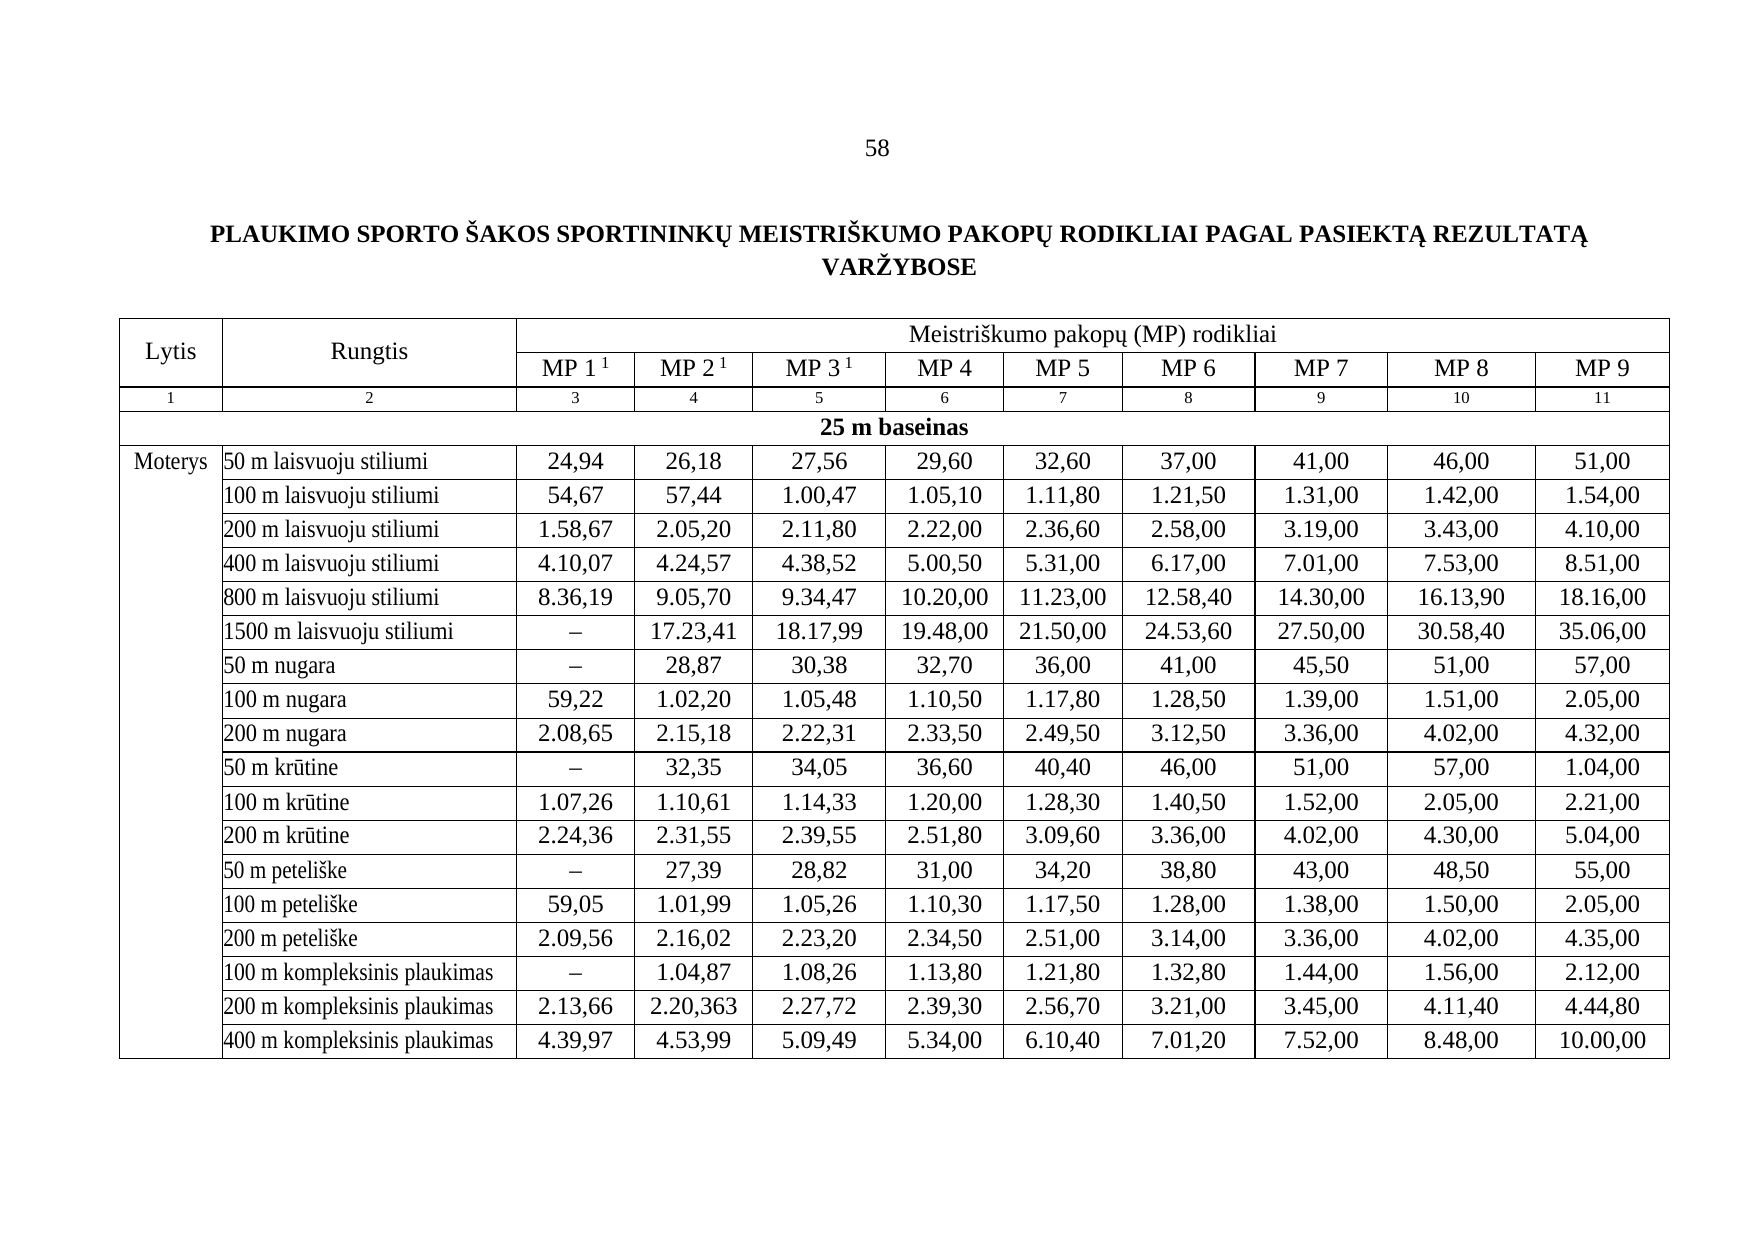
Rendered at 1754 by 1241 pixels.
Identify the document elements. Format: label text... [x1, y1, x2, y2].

text plaukimo sporto šakos sportininkų MEISTRIŠKUMO pakopų RODIKLIAI PAGAL pasiektą REZULTATĄ varžybose [162, 219, 1636, 281]
table_cell 40,40 [1004, 753, 1122, 786]
table_cell 2.31,55 [635, 821, 752, 854]
table_cell 28,87 [635, 650, 752, 683]
table_cell 50 m laisvuoju stiliumi [223, 446, 516, 479]
table_cell 18.17,99 [753, 616, 885, 649]
table_cell 2.21,00 [1536, 787, 1669, 819]
table_cell 5.04,00 [1536, 821, 1669, 854]
table_cell 8.36,19 [517, 582, 634, 615]
table_cell 45,50 [1256, 650, 1387, 683]
table_cell 32,60 [1004, 446, 1122, 479]
table_cell 5 [753, 388, 885, 411]
table_cell 46,00 [1388, 446, 1535, 479]
table_cell 4.35,00 [1536, 923, 1669, 956]
table_cell 9.05,70 [635, 582, 752, 615]
table_cell – [517, 753, 634, 786]
table_cell 29,60 [886, 446, 1003, 479]
table_cell 1.52,00 [1256, 787, 1387, 819]
table_cell 7.52,00 [1256, 1025, 1387, 1058]
table_cell 2.51,80 [886, 821, 1003, 854]
table_cell 200 m kompleksinis plaukimas [223, 991, 516, 1024]
table_cell 2.22,00 [886, 514, 1003, 547]
table_cell 4.02,00 [1388, 923, 1535, 956]
table_cell 9.34,47 [753, 582, 885, 615]
table_cell MP 2 1 [635, 353, 752, 386]
table_cell 4.32,00 [1536, 719, 1669, 751]
table_cell MP 3 1 [753, 353, 885, 386]
table_cell 4.10,07 [517, 548, 634, 581]
table_cell 2.39,55 [753, 821, 885, 854]
table_cell 200 m krūtine [223, 821, 516, 854]
table_cell 27,56 [753, 446, 885, 479]
table_cell 2 [223, 388, 516, 411]
table_cell 48,50 [1388, 855, 1535, 888]
table_cell 1.58,67 [517, 514, 634, 547]
table_cell 5.00,50 [886, 548, 1003, 581]
table_cell – [517, 650, 634, 683]
table_cell 3.36,00 [1256, 719, 1387, 751]
table_cell MP 6 [1123, 353, 1254, 386]
table_cell 38,80 [1123, 855, 1254, 888]
table_cell 57,44 [635, 480, 752, 513]
table_cell 4.38,52 [753, 548, 885, 581]
table_cell 100 m peteliške [223, 889, 516, 922]
table_cell 1.28,00 [1123, 889, 1254, 922]
table_cell 4.11,40 [1388, 991, 1535, 1024]
table_cell 1 [120, 388, 222, 411]
table_header Rungtis [223, 319, 516, 386]
table_cell 30.58,40 [1388, 616, 1535, 649]
table_cell 27.50,00 [1256, 616, 1387, 649]
table_cell 4.53,99 [635, 1025, 752, 1058]
table_cell 34,05 [753, 753, 885, 786]
table_cell 36,60 [886, 753, 1003, 786]
table_cell MP 8 [1388, 353, 1535, 386]
table_cell 7 [1004, 388, 1122, 411]
table_cell Moterys [120, 446, 222, 1058]
table_cell 3.43,00 [1388, 514, 1535, 547]
table_cell 200 m laisvuoju stiliumi [223, 514, 516, 547]
table_cell 8.51,00 [1536, 548, 1669, 581]
table_cell 100 m nugara [223, 684, 516, 717]
table_cell 2.34,50 [886, 923, 1003, 956]
table_cell 51,00 [1256, 753, 1387, 786]
table_cell 26,18 [635, 446, 752, 479]
table_cell 27,39 [635, 855, 752, 888]
table_cell 24,94 [517, 446, 634, 479]
table_cell 2.39,30 [886, 991, 1003, 1024]
table_cell 100 m krūtine [223, 787, 516, 819]
table_cell 200 m peteliške [223, 923, 516, 956]
table_cell 5.34,00 [886, 1025, 1003, 1058]
table_cell 2.12,00 [1536, 957, 1669, 990]
table_cell 1.21,50 [1123, 480, 1254, 513]
table_cell MP 9 [1536, 353, 1669, 386]
table_cell 4.39,97 [517, 1025, 634, 1058]
table_cell 54,67 [517, 480, 634, 513]
table_cell 1.11,80 [1004, 480, 1122, 513]
table_cell 2.24,36 [517, 821, 634, 854]
table_cell 2.15,18 [635, 719, 752, 751]
table_cell 4.30,00 [1388, 821, 1535, 854]
table_cell 1.42,00 [1388, 480, 1535, 513]
table_cell 11 [1536, 388, 1669, 411]
table_cell 8.48,00 [1388, 1025, 1535, 1058]
table_cell 6 [886, 388, 1003, 411]
table_cell 1.28,30 [1004, 787, 1122, 819]
table_cell 41,00 [1256, 446, 1387, 479]
table_cell 28,82 [753, 855, 885, 888]
table_cell 1.10,61 [635, 787, 752, 819]
table_cell 59,05 [517, 889, 634, 922]
table_cell 1.54,00 [1536, 480, 1669, 513]
table_header Lytis [120, 319, 222, 386]
table_cell 1.04,00 [1536, 753, 1669, 786]
table_cell 3.45,00 [1256, 991, 1387, 1024]
table_cell 1.40,50 [1123, 787, 1254, 819]
table_cell 2.16,02 [635, 923, 752, 956]
table_cell 1.14,33 [753, 787, 885, 819]
table_cell 57,00 [1536, 650, 1669, 683]
table_cell 2.11,80 [753, 514, 885, 547]
table_cell 2.23,20 [753, 923, 885, 956]
table_cell 5.31,00 [1004, 548, 1122, 581]
table_cell 3.14,00 [1123, 923, 1254, 956]
table_cell 3.19,00 [1256, 514, 1387, 547]
table_cell 1.31,00 [1256, 480, 1387, 513]
table_cell 7.01,00 [1256, 548, 1387, 581]
table_cell 2.13,66 [517, 991, 634, 1024]
table_cell 800 m laisvuoju stiliumi [223, 582, 516, 615]
table_cell 1.05,10 [886, 480, 1003, 513]
table_cell MP 1 1 [517, 353, 634, 386]
table_cell 2.58,00 [1123, 514, 1254, 547]
table_cell 1.21,80 [1004, 957, 1122, 990]
table_cell 2.36,60 [1004, 514, 1122, 547]
table_cell 31,00 [886, 855, 1003, 888]
table_cell 10.20,00 [886, 582, 1003, 615]
table_cell 2.51,00 [1004, 923, 1122, 956]
table_cell 17.23,41 [635, 616, 752, 649]
table_cell 1.01,99 [635, 889, 752, 922]
table_cell 50 m krūtine [223, 753, 516, 786]
table_cell 36,00 [1004, 650, 1122, 683]
table_cell 1500 m laisvuoju stiliumi [223, 616, 516, 649]
table_cell 1.32,80 [1123, 957, 1254, 990]
table_cell 1.20,00 [886, 787, 1003, 819]
table_cell 12.58,40 [1123, 582, 1254, 615]
table_header Meistriškumo pakopų (MP) rodikliai [517, 319, 1669, 352]
table_cell 100 m kompleksinis plaukimas [223, 957, 516, 990]
table_cell 400 m kompleksinis plaukimas [223, 1025, 516, 1058]
table_cell 4.44,80 [1536, 991, 1669, 1024]
table_cell 3 [517, 388, 634, 411]
table_cell 21.50,00 [1004, 616, 1122, 649]
table_cell 2.27,72 [753, 991, 885, 1024]
table_cell 50 m peteliške [223, 855, 516, 888]
table_cell – [517, 855, 634, 888]
table_cell 51,00 [1536, 446, 1669, 479]
table_cell 4 [635, 388, 752, 411]
table_cell 8 [1123, 388, 1254, 411]
table_cell 6.17,00 [1123, 548, 1254, 581]
table_cell 9 [1256, 388, 1387, 411]
table_cell 1.08,26 [753, 957, 885, 990]
table_cell 18.16,00 [1536, 582, 1669, 615]
table_cell 3.21,00 [1123, 991, 1254, 1024]
table_cell 1.17,80 [1004, 684, 1122, 717]
table_cell 32,70 [886, 650, 1003, 683]
table_cell 7.01,20 [1123, 1025, 1254, 1058]
table_cell 3.12,50 [1123, 719, 1254, 751]
table_cell 1.50,00 [1388, 889, 1535, 922]
table_cell 3.36,00 [1123, 821, 1254, 854]
table_cell 5.09,49 [753, 1025, 885, 1058]
table_cell 2.20,363 [635, 991, 752, 1024]
table_cell 1.28,50 [1123, 684, 1254, 717]
table_cell 10 [1388, 388, 1535, 411]
table_cell 19.48,00 [886, 616, 1003, 649]
table_cell 51,00 [1388, 650, 1535, 683]
table_cell 200 m nugara [223, 719, 516, 751]
table_cell 16.13,90 [1388, 582, 1535, 615]
table_cell 11.23,00 [1004, 582, 1122, 615]
table_cell 24.53,60 [1123, 616, 1254, 649]
table_cell 30,38 [753, 650, 885, 683]
table_cell 32,35 [635, 753, 752, 786]
table_cell 25 m baseinas [120, 412, 1669, 445]
table_cell 1.39,00 [1256, 684, 1387, 717]
table_cell 6.10,40 [1004, 1025, 1122, 1058]
table_cell 1.17,50 [1004, 889, 1122, 922]
table_cell 1.56,00 [1388, 957, 1535, 990]
table_cell 4.02,00 [1256, 821, 1387, 854]
table_cell 1.44,00 [1256, 957, 1387, 990]
table_cell 400 m laisvuoju stiliumi [223, 548, 516, 581]
table_cell 1.05,26 [753, 889, 885, 922]
table_cell 2.22,31 [753, 719, 885, 751]
table_cell 1.00,47 [753, 480, 885, 513]
table_cell 1.51,00 [1388, 684, 1535, 717]
table_cell MP 7 [1256, 353, 1387, 386]
table_cell 1.10,30 [886, 889, 1003, 922]
table_cell 4.02,00 [1388, 719, 1535, 751]
table_cell 1.05,48 [753, 684, 885, 717]
table_cell 1.04,87 [635, 957, 752, 990]
table_cell 10.00,00 [1536, 1025, 1669, 1058]
table_cell 2.09,56 [517, 923, 634, 956]
table_cell 2.05,00 [1536, 889, 1669, 922]
table_cell 2.49,50 [1004, 719, 1122, 751]
table_cell 2.05,00 [1536, 684, 1669, 717]
table_cell 1.38,00 [1256, 889, 1387, 922]
table_cell 50 m nugara [223, 650, 516, 683]
table_cell 1.13,80 [886, 957, 1003, 990]
table_cell 2.33,50 [886, 719, 1003, 751]
table_cell 46,00 [1123, 753, 1254, 786]
table_cell 1.10,50 [886, 684, 1003, 717]
table_cell 14.30,00 [1256, 582, 1387, 615]
table_cell 100 m laisvuoju stiliumi [223, 480, 516, 513]
table_cell 37,00 [1123, 446, 1254, 479]
table_cell 3.09,60 [1004, 821, 1122, 854]
table_cell 2.08,65 [517, 719, 634, 751]
table_cell 4.24,57 [635, 548, 752, 581]
table_cell 55,00 [1536, 855, 1669, 888]
table_cell 2.56,70 [1004, 991, 1122, 1024]
table_cell 35.06,00 [1536, 616, 1669, 649]
table_cell 2.05,20 [635, 514, 752, 547]
table_cell 3.36,00 [1256, 923, 1387, 956]
table_cell – [517, 957, 634, 990]
table_cell 1.02,20 [635, 684, 752, 717]
table_cell MP 5 [1004, 353, 1122, 386]
table_cell 41,00 [1123, 650, 1254, 683]
table_cell 7.53,00 [1388, 548, 1535, 581]
table_cell 2.05,00 [1388, 787, 1535, 819]
table_cell 43,00 [1256, 855, 1387, 888]
table_cell 57,00 [1388, 753, 1535, 786]
table_cell 4.10,00 [1536, 514, 1669, 547]
table_cell 59,22 [517, 684, 634, 717]
table_cell MP 4 [886, 353, 1003, 386]
table_cell 1.07,26 [517, 787, 634, 819]
table_cell 34,20 [1004, 855, 1122, 888]
table_cell – [517, 616, 634, 649]
